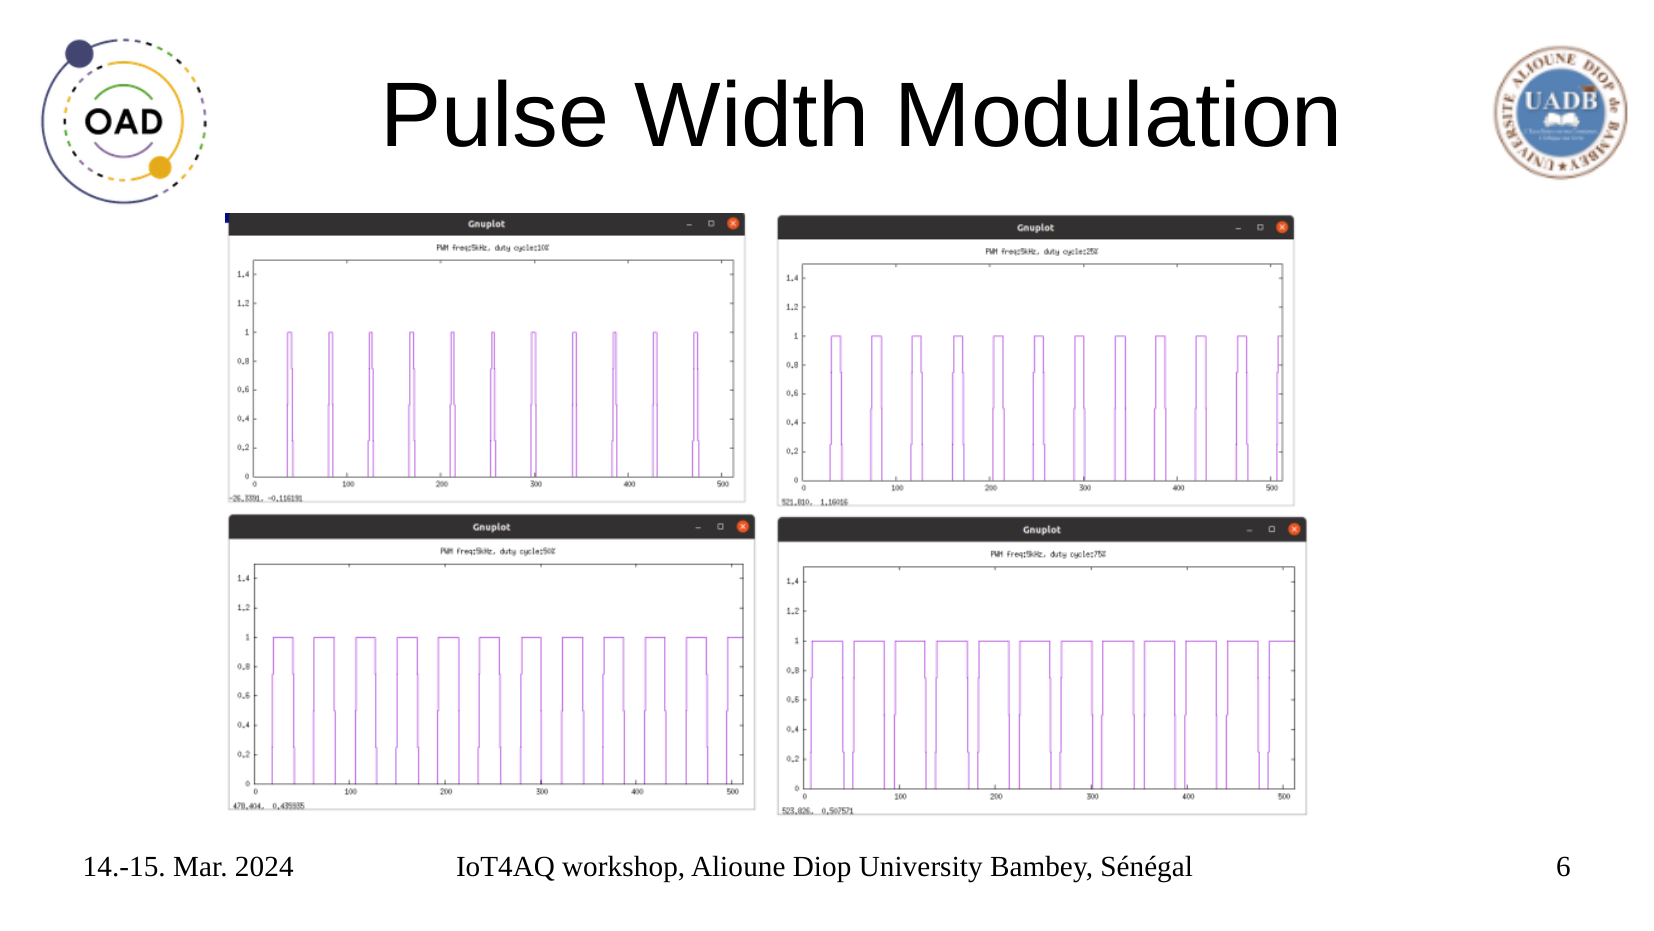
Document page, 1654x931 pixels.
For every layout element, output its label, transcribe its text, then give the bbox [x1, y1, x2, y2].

picture [1482, 37, 1641, 188]
title Pulse Width Modulation [278, 37, 1446, 193]
picture [0, 24, 1313, 826]
